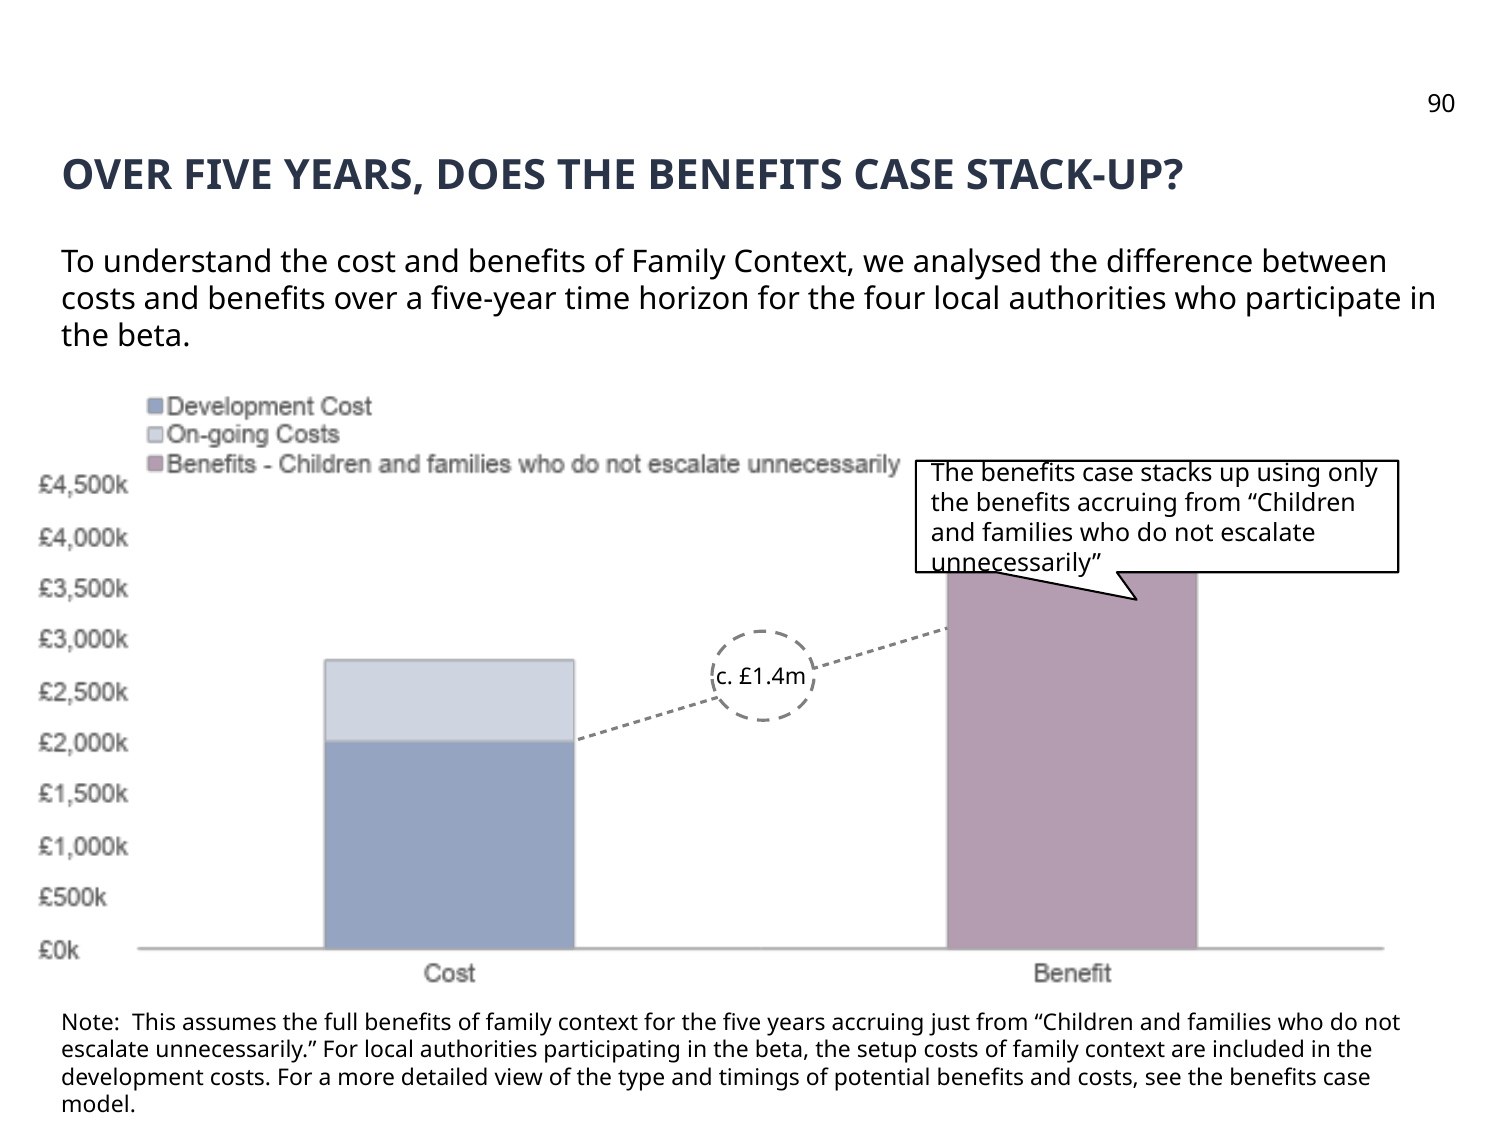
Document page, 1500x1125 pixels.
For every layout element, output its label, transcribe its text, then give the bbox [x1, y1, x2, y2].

text_box [711, 631, 815, 721]
text_box Note: This assumes the full benefits of family context for the five years accruing just from “Children and families who do not escalate unnecessarily.” For local authorities participating in the beta, the setup costs of family context are included in the development costs. For a more detailed view of the type and timings of potential benefits and costs, see the benefits case model. [61, 1007, 1439, 1119]
text_box To understand the cost and benefits of Family Context, we analysed the difference between costs and benefits over a five-year time horizon for the four local authorities who participate in the beta. [61, 241, 1439, 353]
text_box c. £1.4m [715, 661, 808, 689]
text_box OVER FIVE YEARS, DOES THE BENEFITS CASE STACK-UP? [61, 87, 1500, 258]
slide_number [1413, 87, 1456, 148]
picture [30, 365, 1408, 1084]
text_box The benefits case stacks up using only the benefits accruing from “Children and families who do not escalate unnecessarily” [915, 460, 1399, 600]
